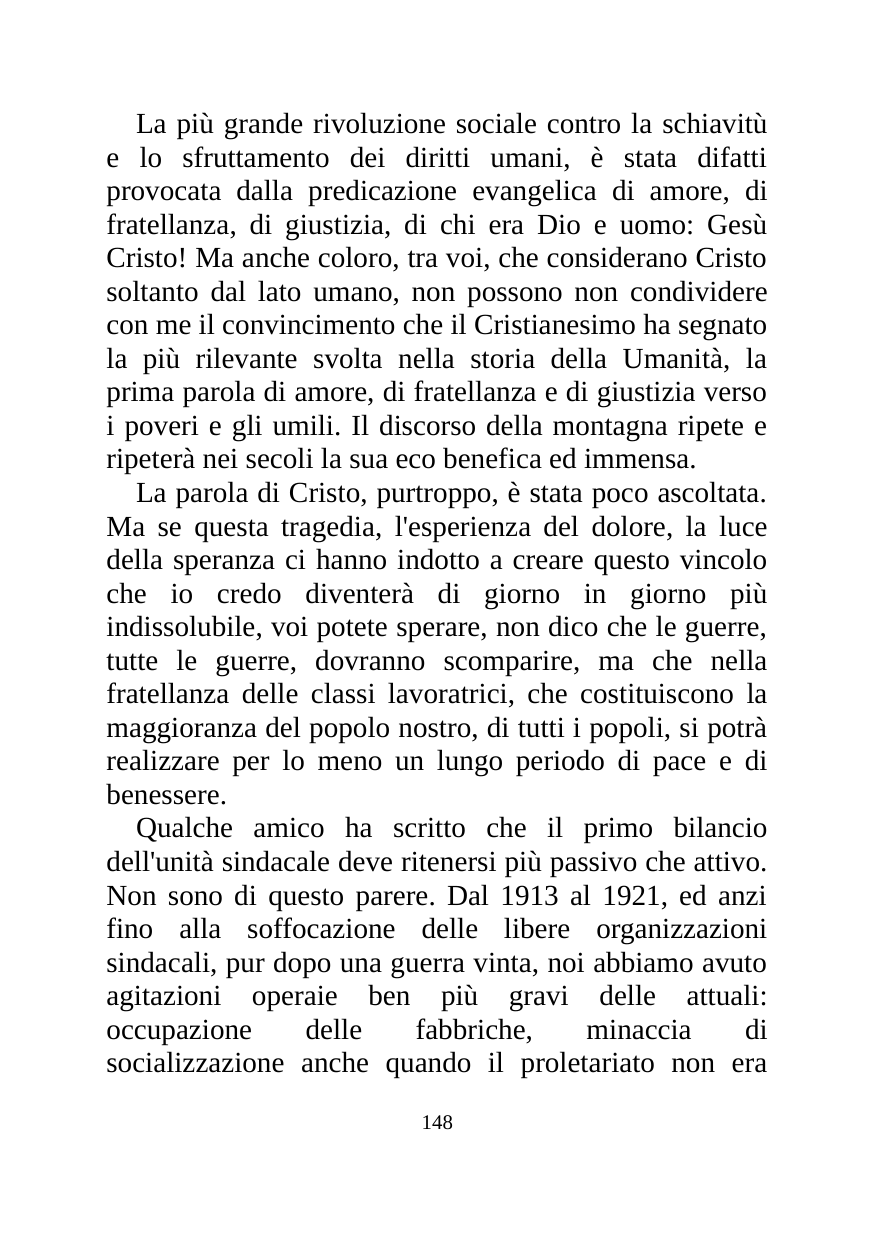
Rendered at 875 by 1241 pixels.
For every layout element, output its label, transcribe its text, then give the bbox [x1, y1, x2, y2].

text La parola di Cristo, purtroppo, è stata poco ascoltata. Ma se questa tragedia, l'esperienza del dolore, la luce della speranza ci hanno indotto a creare questo vincolo che io credo diventerà di giorno in giorno più indissolubile, voi potete sperare, non dico che le guerre, tutte le guerre, dovranno scomparire, ma che nella fratellanza delle classi lavoratrici, che costituiscono la maggioranza del popolo nostro, di tutti i popoli, si potrà realizzare per lo meno un lungo periodo di pace e di benessere. [106, 475, 768, 811]
text La più grande rivoluzione sociale contro la schiavitù e lo sfruttamento dei diritti umani, è stata difatti provocata dalla predicazione evangelica di amore, di fratellanza, di giustizia, di chi era Dio e uomo: Gesù Cristo! Ma anche coloro, tra voi, che considerano Cristo soltanto dal lato umano, non possono non condividere con me il convincimento che il Cristianesimo ha segnato la più rilevante svolta nella storia della Umanità, la prima parola di amore, di fratellanza e di giustizia verso i poveri e gli umili. Il discorso della montagna ripete e ripeterà nei secoli la sua eco benefica ed immensa. [106, 106, 768, 475]
text Qualche amico ha scritto che il primo bilancio dell'unità sindacale deve ritenersi più passivo che attivo. Non sono di questo parere. Dal 1913 al 1921, ed anzi fino alla soffocazione delle libere organizzazioni sindacali, pur dopo una guerra vinta, noi abbiamo avuto agitazioni operaie ben più gravi delle attuali: occupazione delle fabbriche, minaccia di socializzazione anche quando il proletariato non era [106, 811, 768, 1079]
